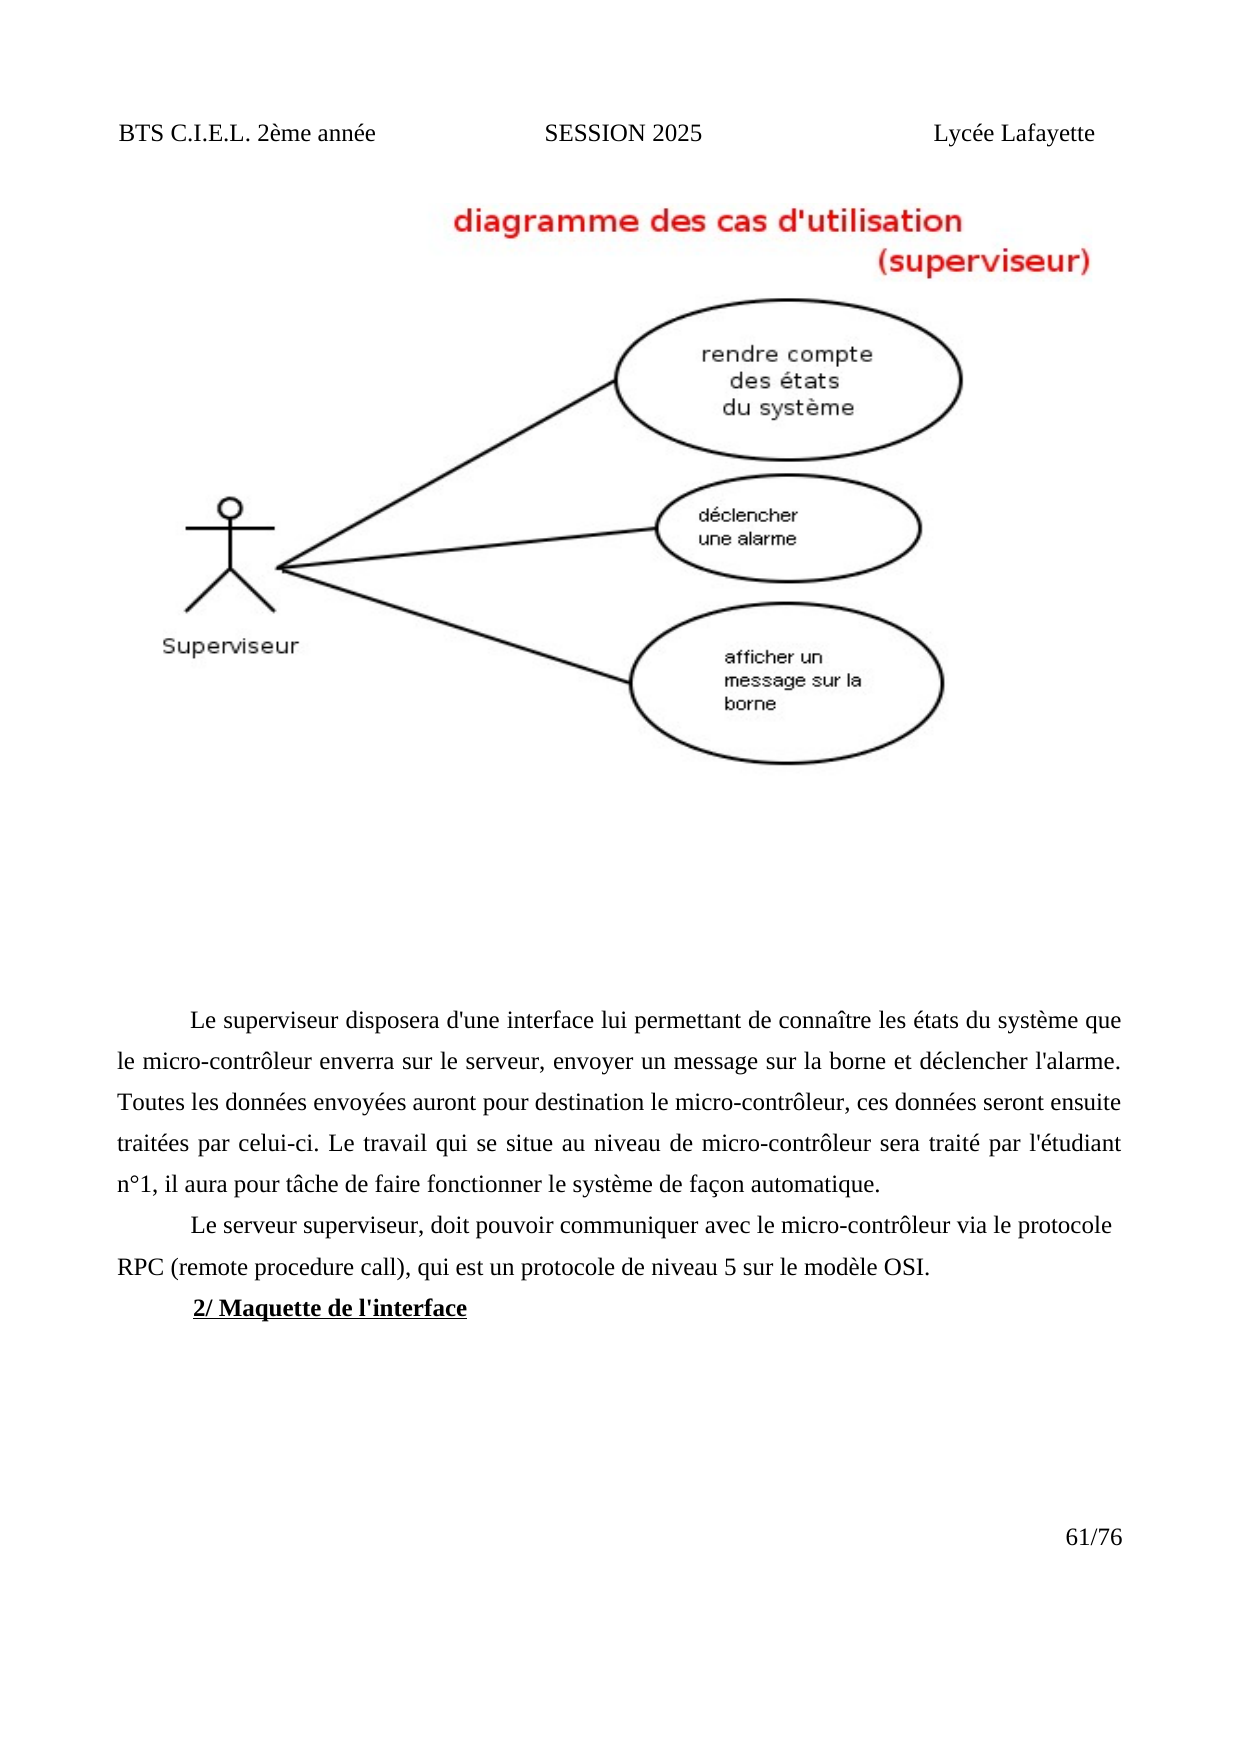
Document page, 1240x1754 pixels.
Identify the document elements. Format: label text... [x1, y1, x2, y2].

text 2/ Maquette de l'interface [193, 1293, 1122, 1322]
text Le serveur superviseur, doit pouvoir communiquer avec le micro-contrôleur via le protocole RPC (remote procedure call), qui est un protocole de niveau 5 sur le modèle OSI. [117, 1211, 1121, 1280]
picture [162, 203, 1093, 907]
text Le superviseur disposera d'une interface lui permettant de connaître les états du système que le micro-contrôleur enverra sur le serveur, envoyer un message sur la borne et déclencher l'alarme. Toutes les données envoyées auront pour destination le micro-contrôleur, ces données seront ensuite traitées par celui-ci. Le travail qui se situe au niveau de micro-contrôleur sera traité par l'étudiant n°1, il aura pour tâche de faire fonctionner le système de façon automatique. [117, 1005, 1122, 1198]
